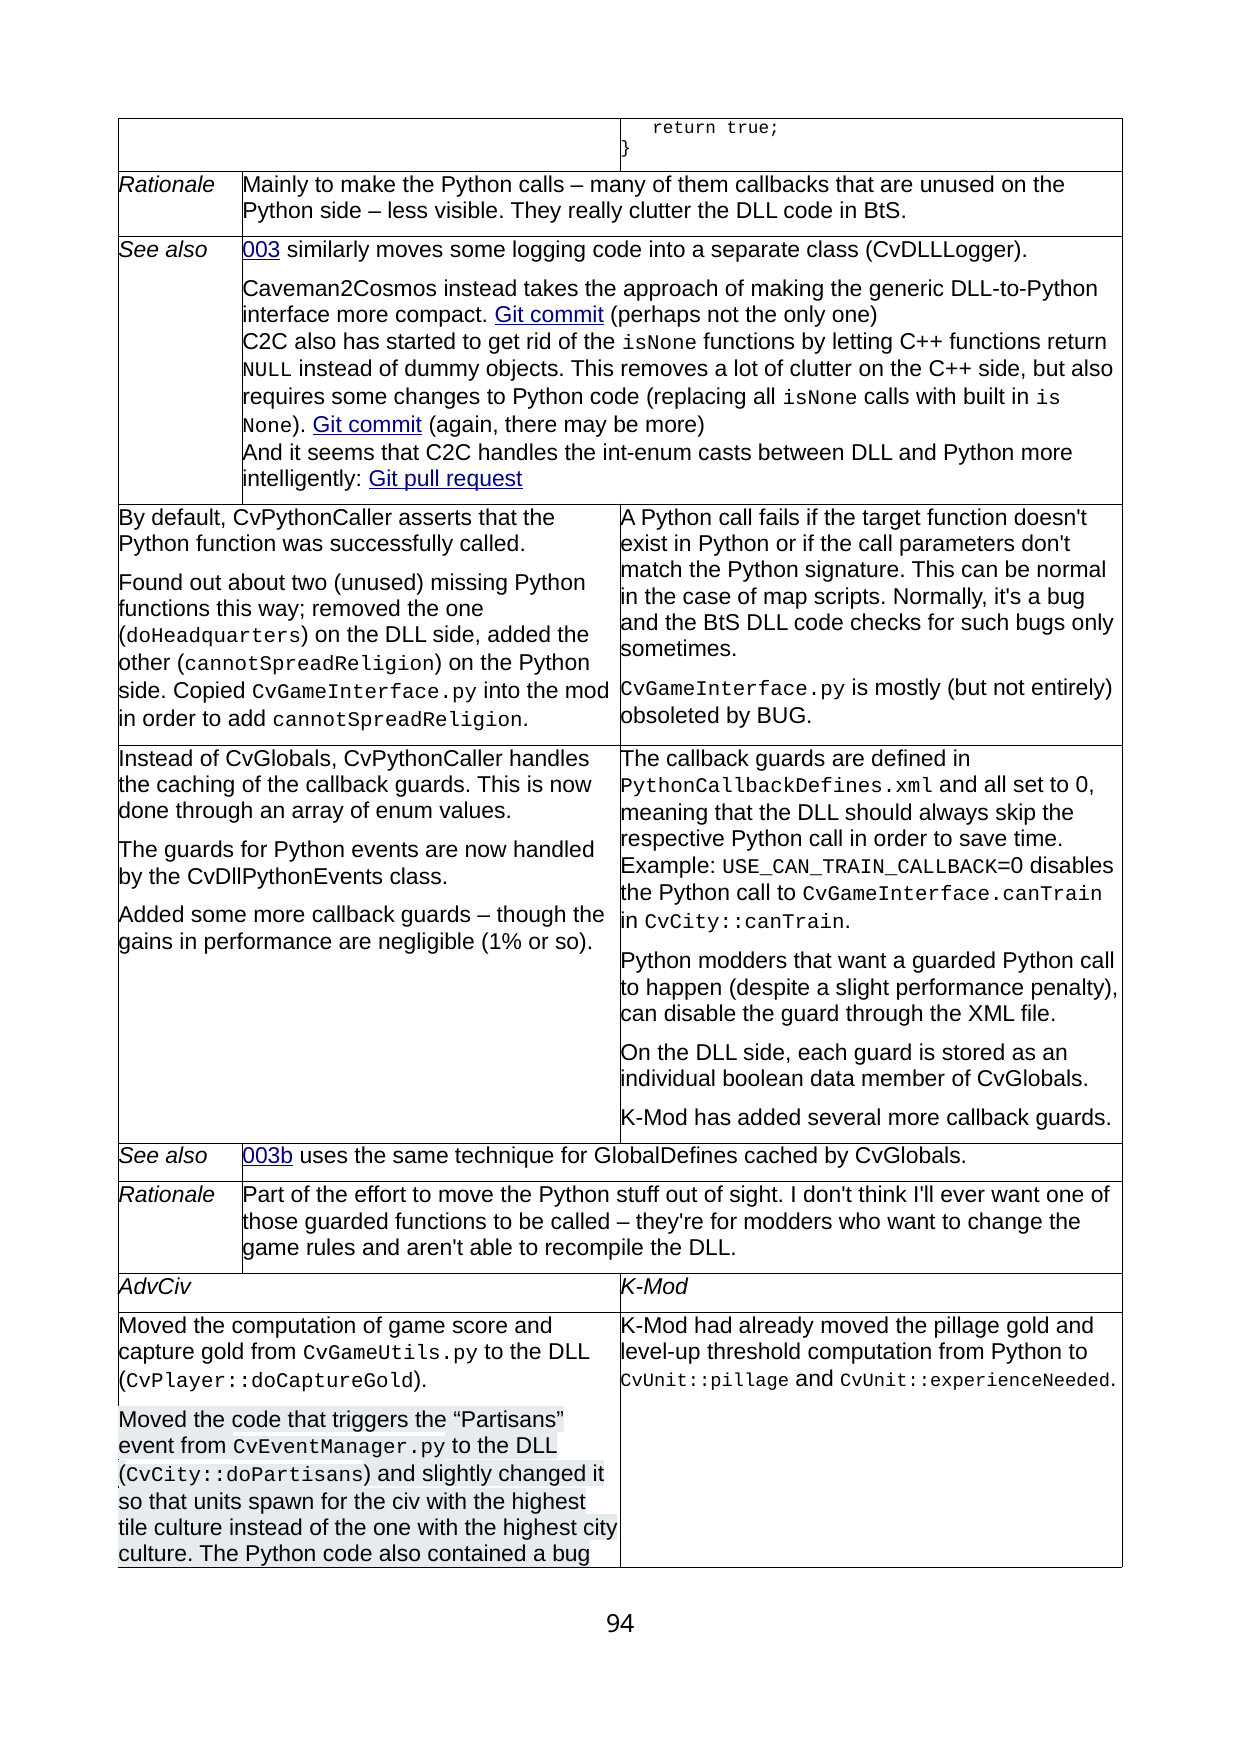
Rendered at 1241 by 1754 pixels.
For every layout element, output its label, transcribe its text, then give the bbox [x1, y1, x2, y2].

table_cell 003b uses the same technique for GlobalDefines cached by CvGlobals. [243, 1144, 1122, 1181]
table_cell return true; } [621, 119, 1122, 171]
table_cell AdvCiv [119, 1274, 620, 1312]
table_cell 003 similarly moves some logging code into a separate class (CvDLLLogger). Caveman2Cosmos instead takes the approach of making the generic DLL-to-Python interface more compact. Git commit (perhaps not the only one) C2C also has started to get rid of the isNone functions by letting C++ functions return NULL instead of dummy objects. This removes a lot of clutter on the C++ side, but also requires some changes to Python code (replacing all isNone calls with built in is None). Git commit (again, there may be more) And it seems that C2C handles the int-enum casts between DLL and Python more intelligently: Git pull request [243, 237, 1122, 503]
table_cell Rationale [119, 172, 242, 236]
table_cell Mainly to make the Python calls – many of them callbacks that are unused on the Python side – less visible. They really clutter the DLL code in BtS. [243, 172, 1122, 236]
table_cell The callback guards are defined in PythonCallbackDefines.xml and all set to 0, meaning that the DLL should always skip the respective Python call in order to save time. Example: USE_CAN_TRAIN_CALLBACK=0 disables the Python call to CvGameInterface.canTrain in CvCity::canTrain. Python modders that want a guarded Python call to happen (despite a slight performance penalty), can disable the guard through the XML file. On the DLL side, each guard is stored as an individual boolean data member of CvGlobals. K-Mod has added several more callback guards. [621, 746, 1122, 1142]
table_cell See also [119, 237, 242, 503]
table_cell A Python call fails if the target function doesn't exist in Python or if the call parameters don't match the Python signature. This can be normal in the case of map scripts. Normally, it's a bug and the BtS DLL code checks for such bugs only sometimes. CvGameInterface.py is mostly (but not entirely) obsoleted by BUG. [621, 505, 1122, 745]
table_cell Part of the effort to move the Python stuff out of sight. I don't think I'll ever want one of those guarded functions to be called – they're for modders who want to change the game rules and aren't able to recompile the DLL. [243, 1182, 1122, 1273]
table_cell K-Mod had already moved the pillage gold and level-up threshold computation from Python to CvUnit::pillage and CvUnit::experienceNeeded. [621, 1313, 1122, 1567]
table_cell By default, CvPythonCaller asserts that the Python function was successfully called. Found out about two (unused) missing Python functions this way; removed the one (doHeadquarters) on the DLL side, added the other (cannotSpreadReligion) on the Python side. Copied CvGameInterface.py into the mod in order to add cannotSpreadReligion. [119, 505, 620, 745]
table_cell Moved the computation of game score and capture gold from CvGameUtils.py to the DLL (CvPlayer::doCaptureGold). Moved the code that triggers the “Partisans” event from CvEventManager.py to the DLL (CvCity::doPartisans) and slightly changed it so that units spawn for the civ with the highest tile culture instead of the one with the highest city culture. The Python code also contained a bug [119, 1313, 620, 1567]
table_cell K-Mod [621, 1274, 1122, 1312]
table_cell Instead of CvGlobals, CvPythonCaller handles the caching of the callback guards. This is now done through an array of enum values. The guards for Python events are now handled by the CvDllPythonEvents class. Added some more callback guards – though the gains in performance are negligible (1% or so). [119, 746, 620, 1142]
table_cell See also [119, 1144, 242, 1181]
table_cell [119, 119, 620, 171]
table_cell Rationale [119, 1182, 242, 1273]
